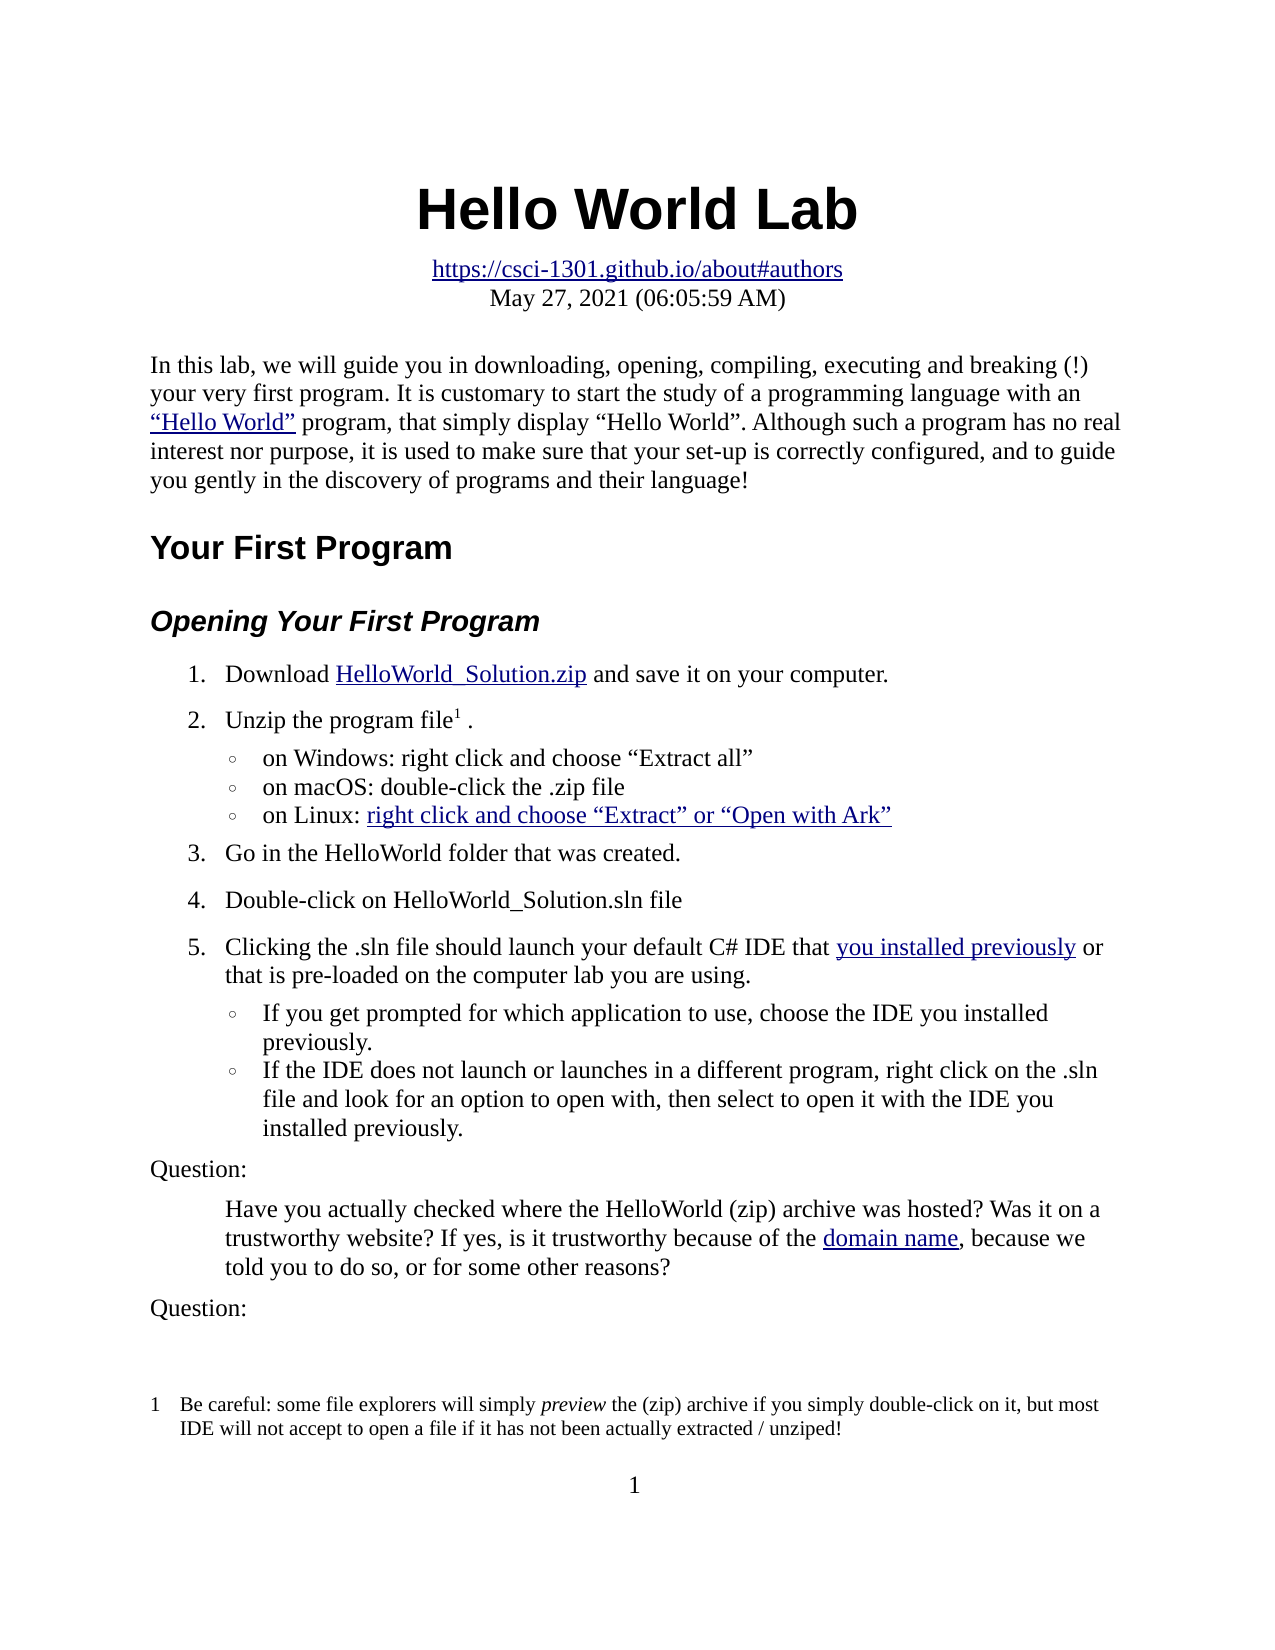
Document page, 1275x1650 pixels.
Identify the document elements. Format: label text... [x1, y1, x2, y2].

list If the IDE does not launch or launches in a different program, right click on the .sln file and look for an option to open with, then select to open it with the IDE you installed previously. [225, 1056, 1125, 1142]
list on macOS: double-click the .zip file [225, 772, 1125, 801]
list Double-click on HelloWorld_Solution.sln file [187, 885, 1125, 914]
list on Linux: right click and choose “Extract” or “Open with Ark” [225, 801, 1125, 829]
title Hello World Lab [150, 175, 1125, 242]
text May 27, 2021 (06:05:59 AM) [150, 283, 1125, 312]
list Go in the HelloWorld folder that was created. [187, 838, 1125, 867]
list Clicking the .sln file should launch your default C# IDE that you installed previously or that is pre-loaded on the computer lab you are using. [187, 932, 1125, 989]
list Unzip the program file . [187, 705, 1125, 734]
text https://csci-1301.github.io/about#authors [150, 254, 1125, 283]
list If you get prompted for which application to use, choose the IDE you installed previously. [225, 998, 1125, 1056]
list Be careful: some file explorers will simply preview the (zip) archive if you simply double-click on it, but most IDE will not accept to open a file if it has not been actually extracted / unziped! [150, 1392, 1125, 1440]
text In this lab, we will guide you in downloading, opening, compiling, executing and breaking (!) your very first program. It is customary to start the study of a programming language with an “Hello World” program, that simply display “Hello World”. Although such a program has no real interest nor purpose, it is used to make sure that your set-up is correctly configured, and to guide you gently in the discovery of programs and their language! [150, 350, 1125, 493]
list Download HelloWorld_Solution.zip and save it on your computer. [187, 659, 1125, 687]
text Have you actually checked where the HelloWorld (zip) archive was hosted? Was it on a trustworthy website? If yes, is it trustworthy because of the domain name, because we told you to do so, or for some other reasons? [225, 1194, 1125, 1281]
list on Windows: right click and choose “Extract all” [225, 743, 1125, 772]
text Question: [150, 1154, 1125, 1182]
subtitle Your First Program [150, 527, 1125, 566]
text Question: [150, 1293, 1125, 1321]
subtitle Opening Your First Program [150, 604, 1125, 637]
